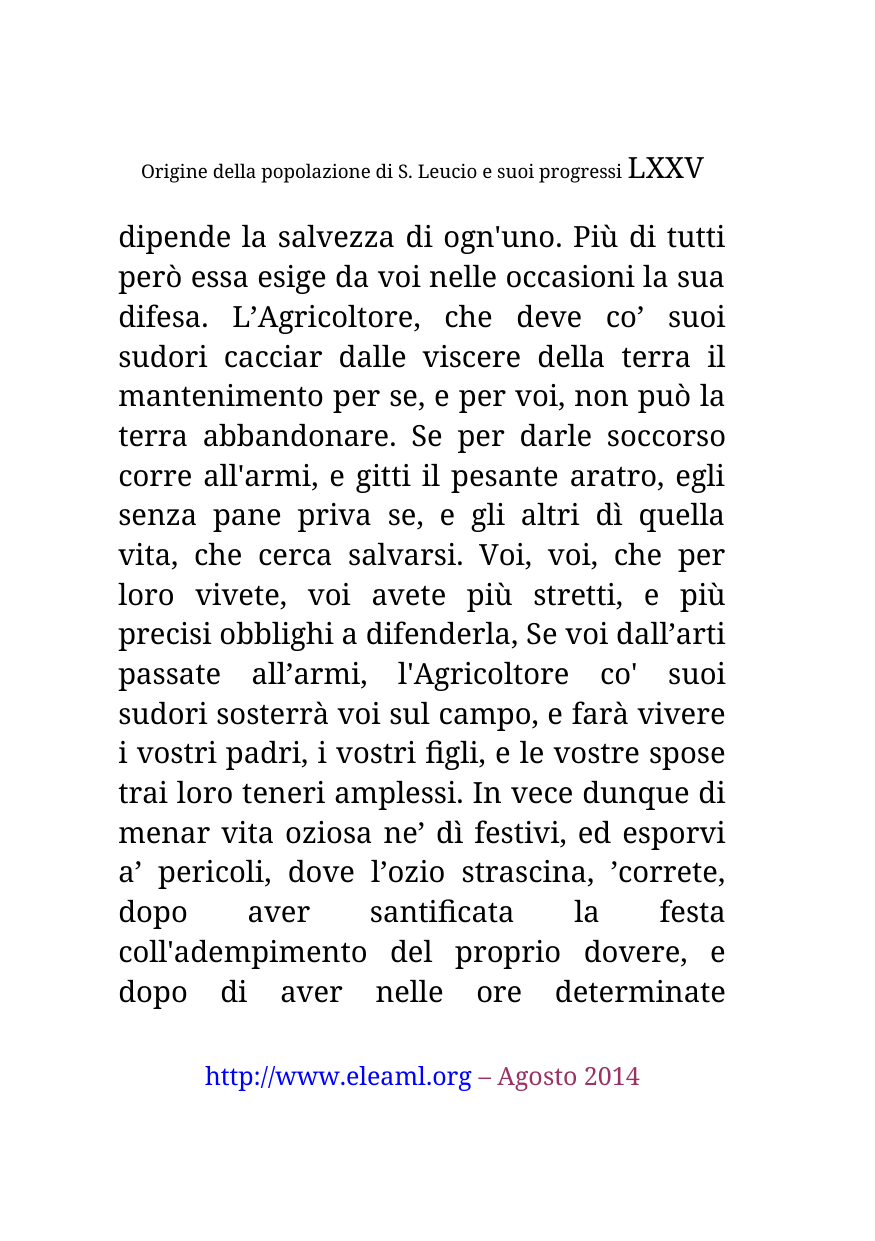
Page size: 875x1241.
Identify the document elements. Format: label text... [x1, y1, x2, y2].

text dipende la salvezza di ogn'uno. Più di tutti però essa esige da voi nelle occasioni la sua difesa. L’Agricoltore, che deve co’ suoi sudori cacciar dalle viscere della terra il mantenimento per se, e per voi, non può la terra abbandonare. Se per darle soccorso corre all'armi, e gitti il pesante aratro, egli senza pane priva se, e gli altri dì quella vita, che cerca salvarsi. Voi, voi, che per loro vivete, voi avete più stretti, e più precisi obblighi a difenderla, Se voi dall’arti passate all’armi, l'Agricoltore co' suoi sudori sosterrà voi sul campo, e farà vivere i vostri padri, i vostri figli, e le vostre spose trai loro teneri amplessi. In vece dunque di menar vita oziosa ne’ dì festivi, ed esporvi a’ pericoli, dove l’ozio strascina, ’correte, dopo aver santificata la festa coll'adempimento del proprio dovere, e dopo di aver nelle ore determinate [118, 217, 726, 1011]
